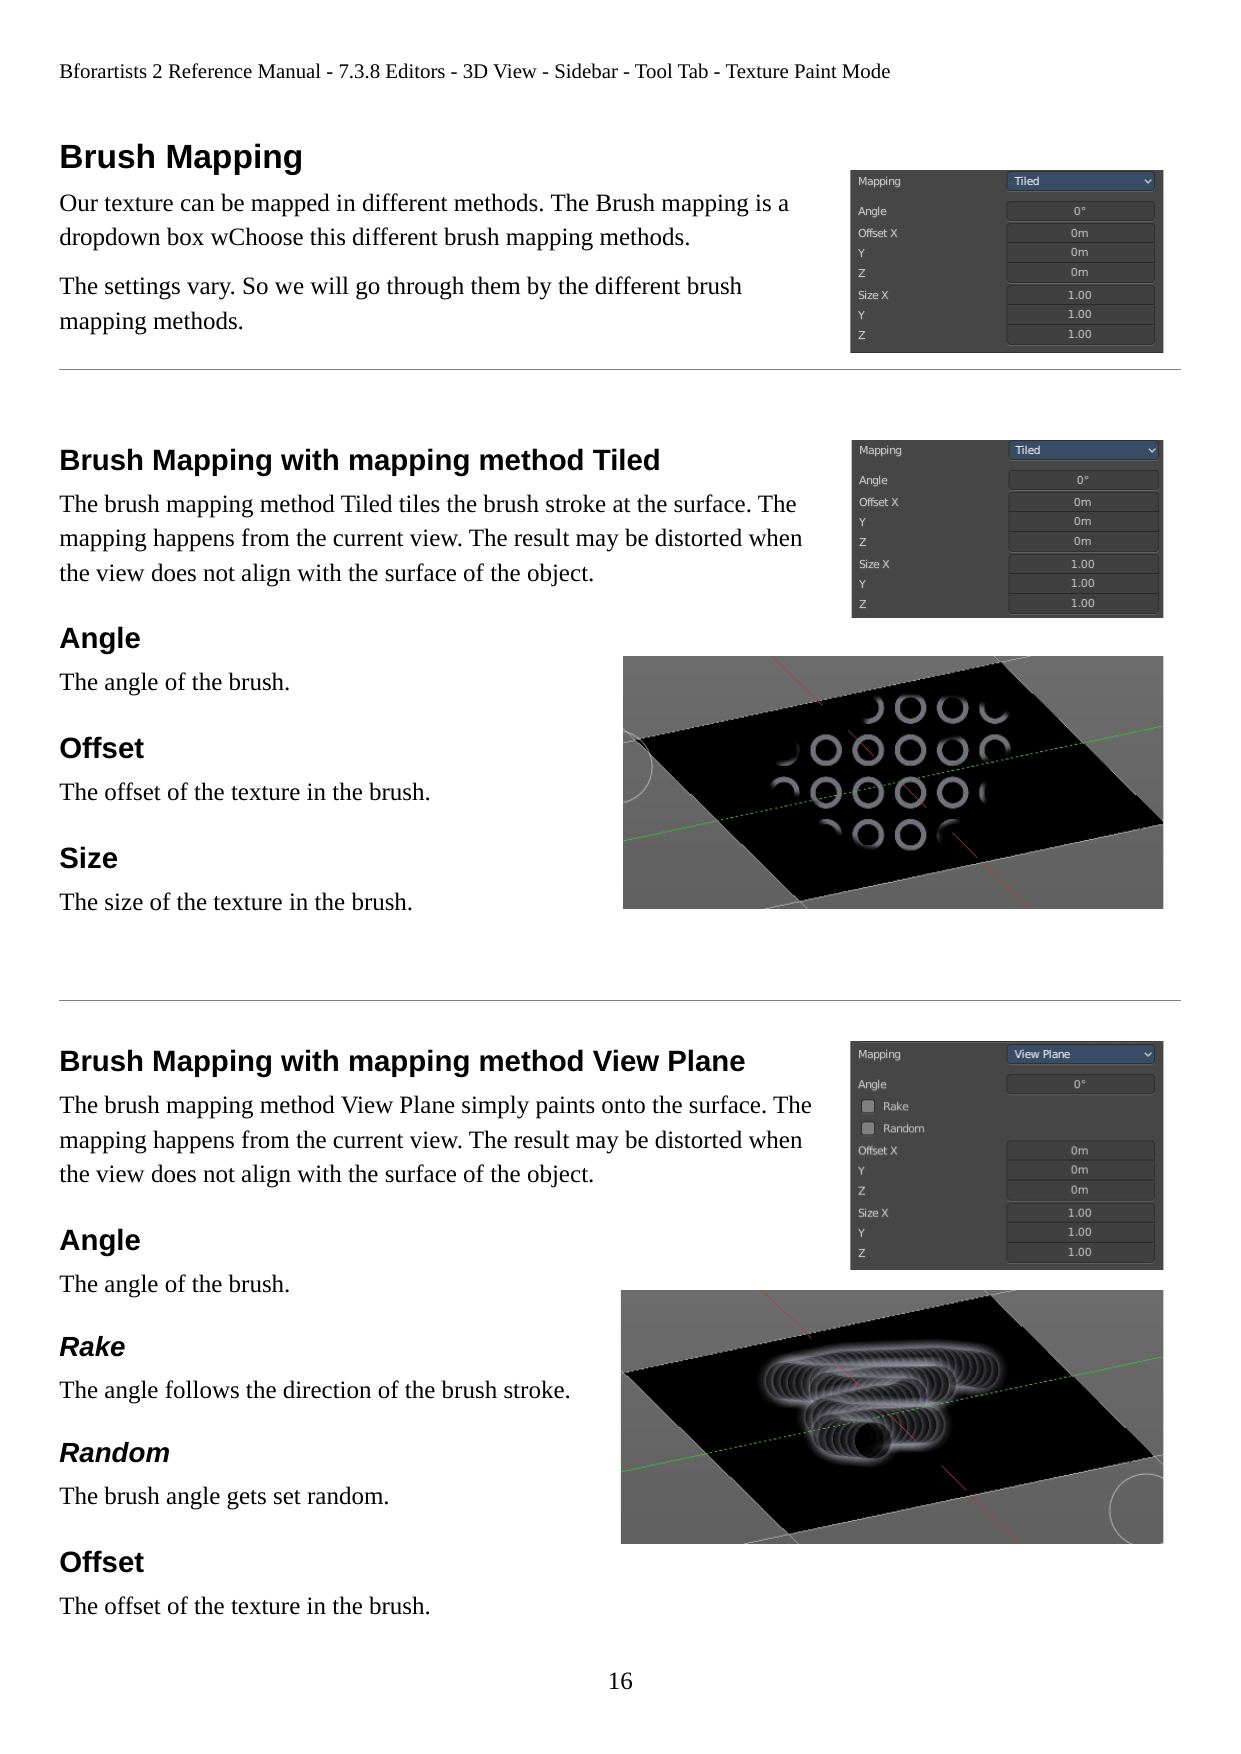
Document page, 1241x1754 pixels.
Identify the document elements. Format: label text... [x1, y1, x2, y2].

subtitle [1164, 841, 1181, 875]
subtitle Brush Mapping with mapping method Tiled [59, 442, 851, 476]
text [1164, 667, 1181, 696]
picture [851, 440, 1164, 618]
subtitle Size [59, 841, 623, 875]
picture [620, 1290, 1164, 1544]
subtitle Angle [59, 1223, 850, 1257]
subtitle [1164, 1331, 1181, 1363]
text The angle of the brush. [59, 667, 623, 696]
subtitle [1164, 731, 1181, 765]
text The offset of the texture in the brush. [59, 1591, 1181, 1620]
picture [623, 656, 1164, 909]
picture [850, 1041, 1164, 1270]
picture [850, 170, 1164, 353]
subtitle Offset [59, 731, 623, 765]
subtitle Angle [59, 621, 1181, 655]
subtitle Offset [59, 1545, 1181, 1578]
text The angle of the brush. [59, 1269, 1181, 1298]
text The size of the texture in the brush. [59, 887, 1181, 916]
text The brush mapping method View Plane simply paints onto the surface. The mapping happens from the current view. The result may be distorted when the view does not align with the surface of the object. [59, 1090, 850, 1188]
subtitle Brush Mapping [59, 137, 1181, 175]
text The offset of the texture in the brush. [59, 777, 623, 806]
subtitle [1164, 1437, 1181, 1469]
subtitle Brush Mapping with mapping method View Plane [59, 1044, 850, 1078]
text Our texture can be mapped in different methods. The Brush mapping is a dropdown box wChoose this different brush mapping methods. [59, 188, 850, 251]
subtitle [1164, 1223, 1181, 1257]
subtitle Random [59, 1437, 620, 1469]
subtitle Rake [59, 1331, 620, 1363]
text The settings vary. So we will go through them by the different brush mapping methods. [59, 271, 850, 334]
text The angle follows the direction of the brush stroke. [59, 1375, 620, 1404]
text The brush mapping method Tiled tiles the brush stroke at the surface. The mapping happens from the current view. The result may be distorted when the view does not align with the surface of the object. [59, 489, 851, 586]
text The brush angle gets set random. [59, 1481, 620, 1510]
